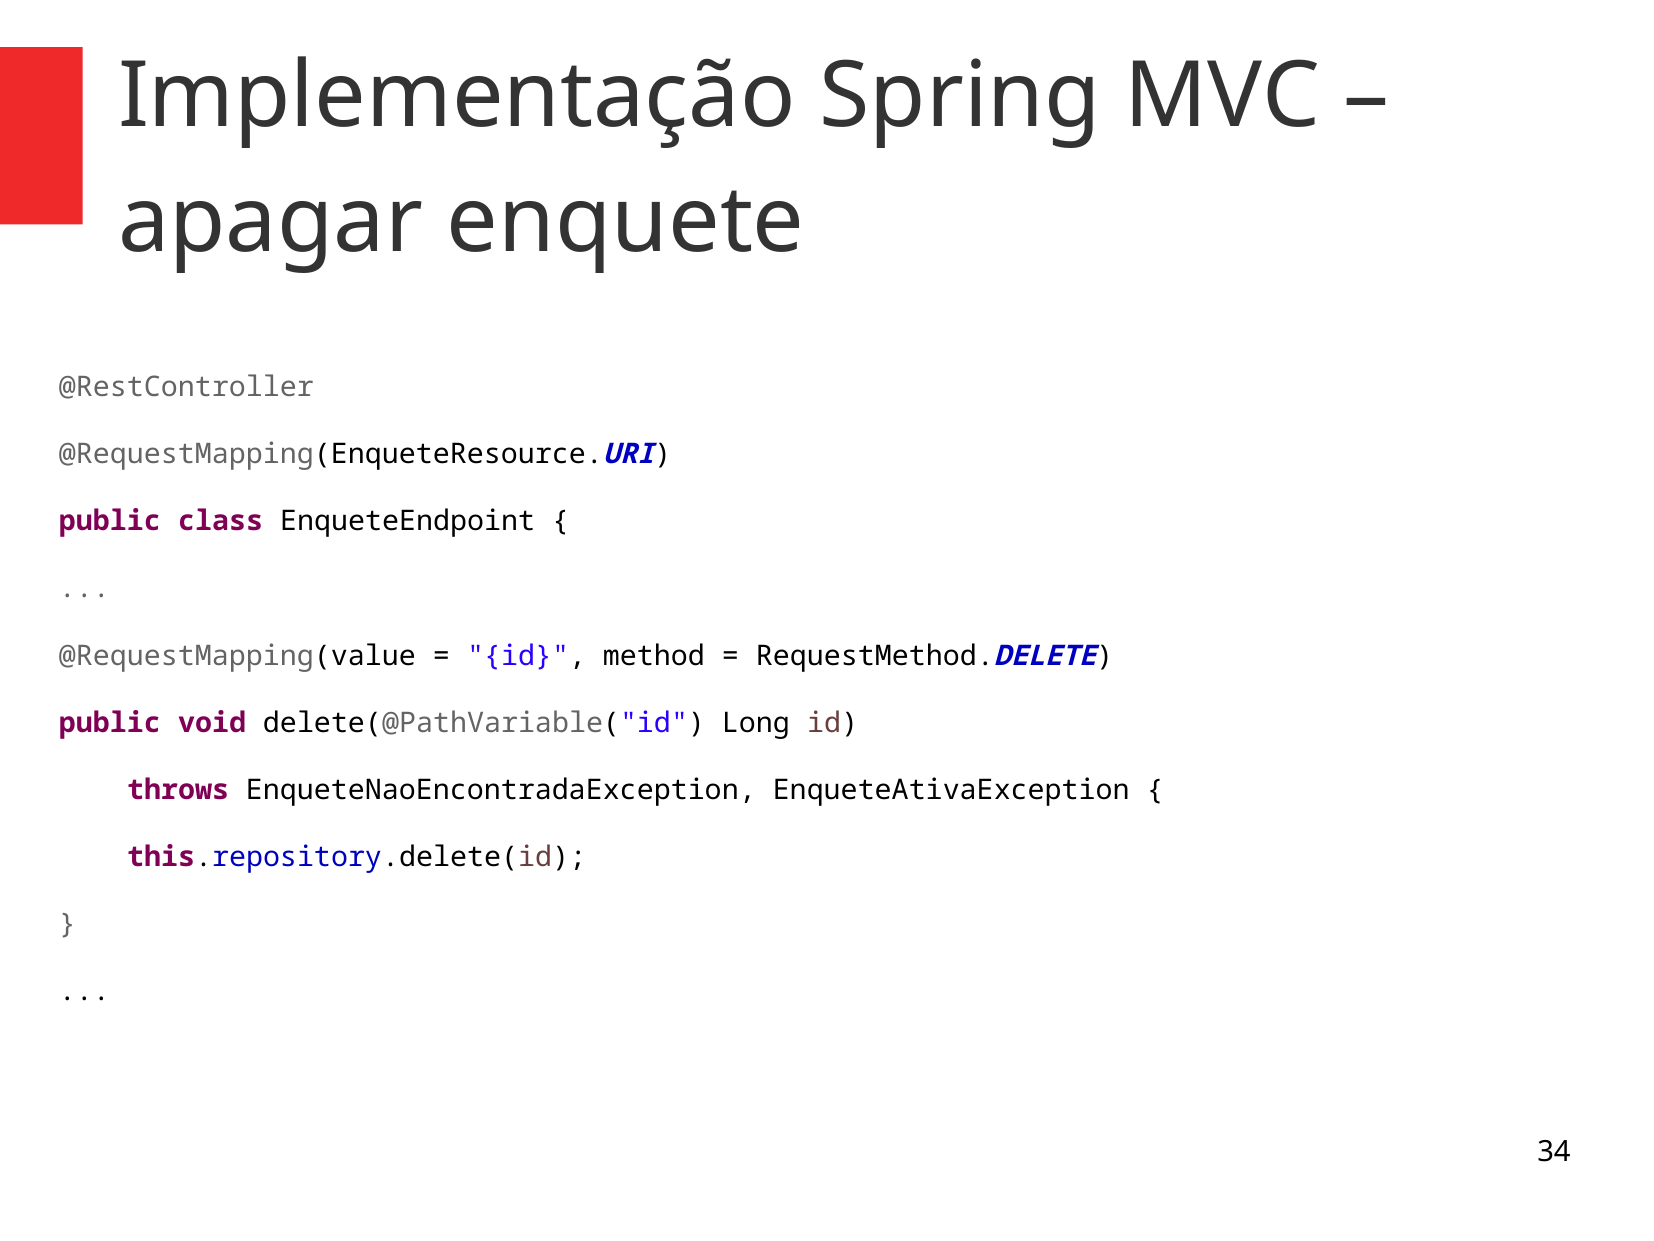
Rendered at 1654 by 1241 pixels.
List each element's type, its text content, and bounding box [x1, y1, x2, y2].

list @RestController @RequestMapping(EnqueteResource.URI) public class EnqueteEndpoint { ... @RequestMapping(value = "{id}", method = RequestMethod.DELETE) public void delete(@PathVariable("id") Long id) throws EnqueteNaoEncontradaException, EnqueteAtivaException { this.repository.delete(id); } ... [59, 366, 1630, 1016]
title Implementação Spring MVC – apagar enquete [118, 45, 1571, 261]
